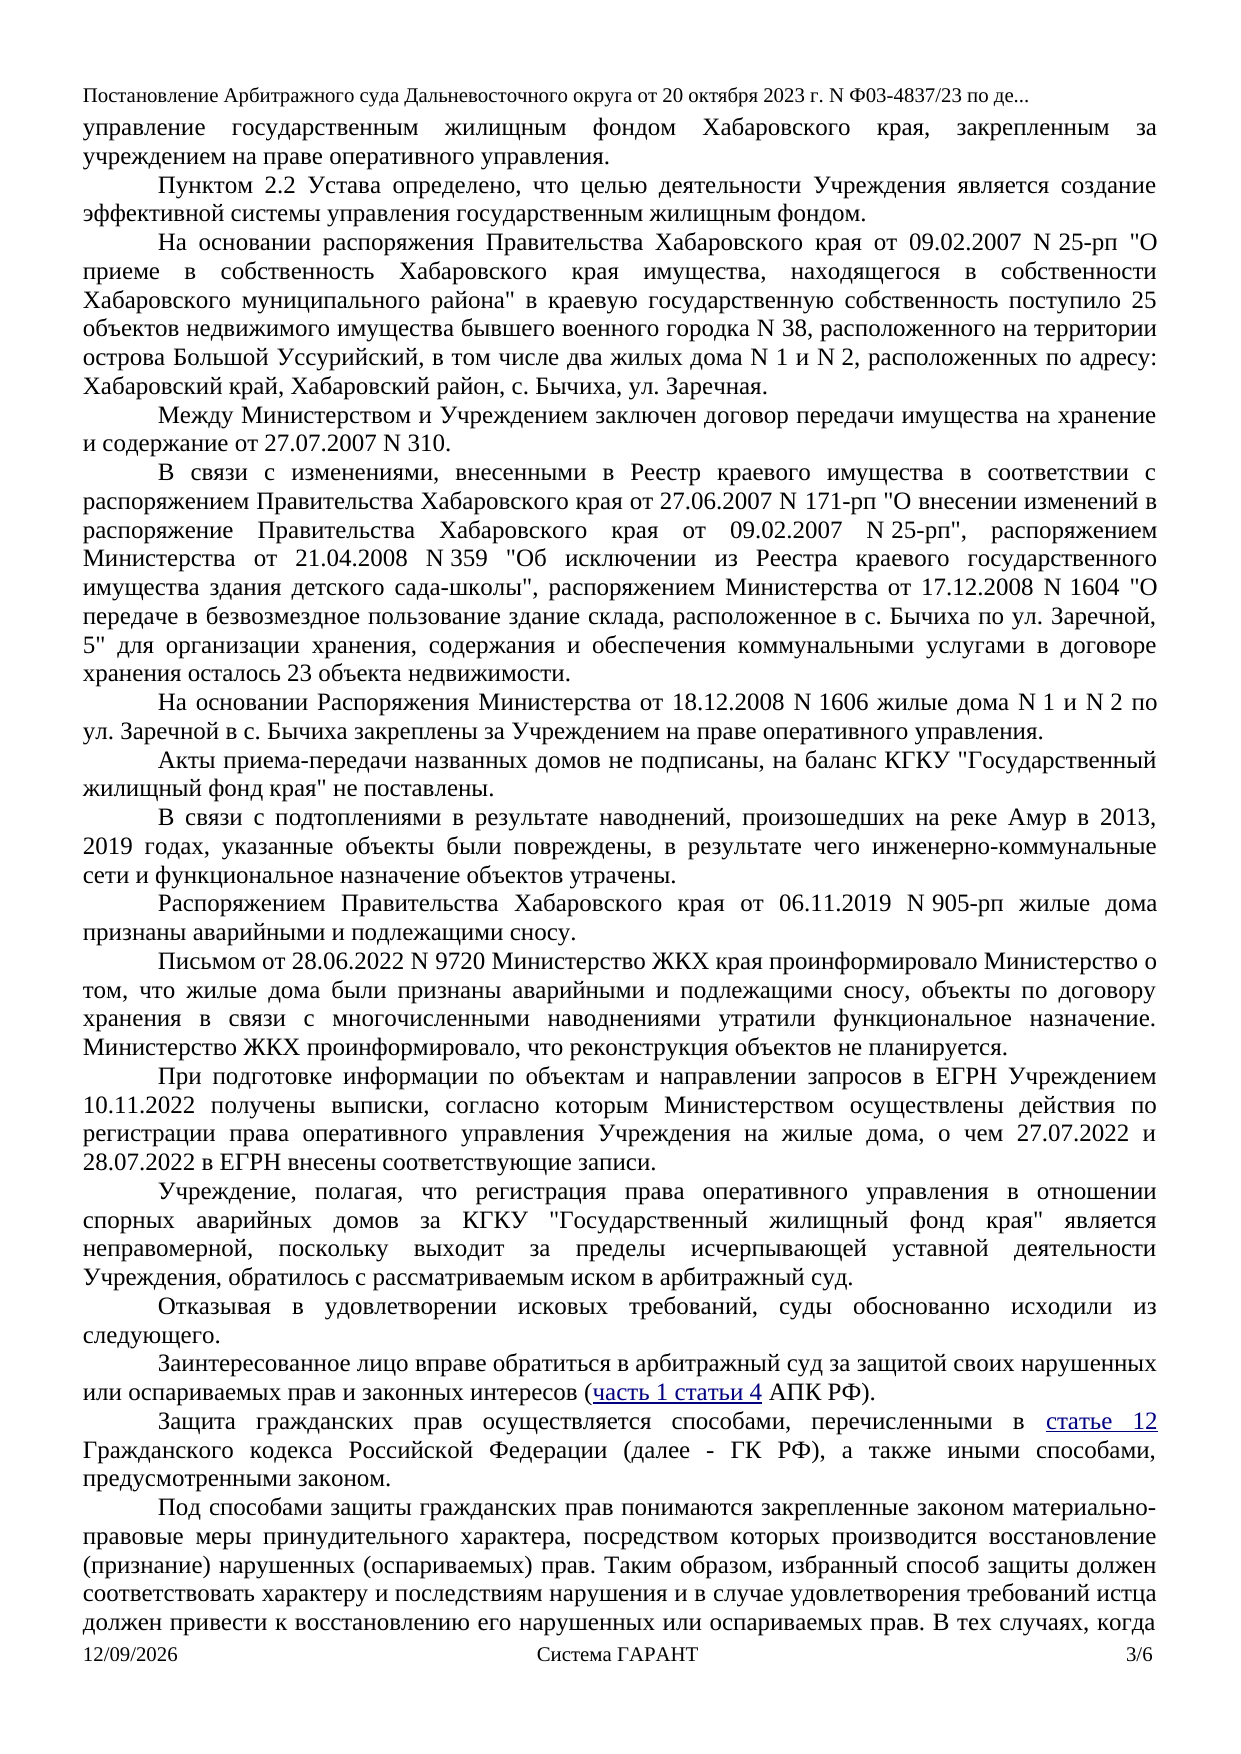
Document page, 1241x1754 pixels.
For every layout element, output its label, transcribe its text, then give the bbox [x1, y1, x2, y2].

text Отказывая в удовлетворении исковых требований, суды обоснованно исходили из следующего. [83, 1291, 1157, 1348]
text Акты приема-передачи названных домов не подписаны, на баланс КГКУ "Государственный жилищный фонд края" не поставлены. [83, 745, 1157, 802]
text Под способами защиты гражданских прав понимаются закрепленные законом материально-правовые меры принудительного характера, посредством которых производится восстановление (признание) нарушенных (оспариваемых) прав. Таким образом, избранный способ защиты должен соответствовать характеру и последствиям нарушения и в случае удовлетворения требований истца должен привести к восстановлению его нарушенных или оспариваемых прав. В тех случаях, когда [83, 1492, 1157, 1636]
text На основании Распоряжения Министерства от 18.12.2008 N 1606 жилые дома N 1 и N 2 по ул. Заречной в с. Бычиха закреплены за Учреждением на праве оперативного управления. [83, 687, 1157, 745]
text Между Министерством и Учреждением заключен договор передачи имущества на хранение и содержание от 27.07.2007 N 310. [83, 400, 1157, 457]
text Защита гражданских прав осуществляется способами, перечисленными в статье 12 Гражданского кодекса Российской Федерации (далее - ГК РФ), а также иными способами, предусмотренными законом. [83, 1406, 1157, 1492]
text При подготовке информации по объектам и направлении запросов в ЕГРН Учреждением 10.11.2022 получены выписки, согласно которым Министерством осуществлены действия по регистрации права оперативного управления Учреждения на жилые дома, о чем 27.07.2022 и 28.07.2022 в ЕГРН внесены соответствующие записи. [83, 1061, 1157, 1176]
text Заинтересованное лицо вправе обратиться в арбитражный суд за защитой своих нарушенных или оспариваемых прав и законных интересов (часть 1 статьи 4 АПК РФ). [83, 1348, 1157, 1406]
text Пунктом 2.2 Устава определено, что целью деятельности Учреждения является создание эффективной системы управления государственным жилищным фондом. [83, 170, 1157, 227]
text управление государственным жилищным фондом Хабаровского края, закрепленным за учреждением на праве оперативного управления. [83, 112, 1157, 170]
text В связи с подтоплениями в результате наводнений, произошедших на реке Амур в 2013, 2019 годах, указанные объекты были повреждены, в результате чего инженерно-коммунальные сети и функциональное назначение объектов утрачены. [83, 802, 1157, 888]
text На основании распоряжения Правительства Хабаровского края от 09.02.2007 N 25-рп "О приеме в собственность Хабаровского края имущества, находящегося в собственности Хабаровского муниципального района" в краевую государственную собственность поступило 25 объектов недвижимого имущества бывшего военного городка N 38, расположенного на территории острова Большой Уссурийский, в том числе два жилых дома N 1 и N 2, расположенных по адресу: Хабаровский край, Хабаровский район, с. Бычиха, ул. Заречная. [83, 227, 1157, 400]
text Учреждение, полагая, что регистрация права оперативного управления в отношении спорных аварийных домов за КГКУ "Государственный жилищный фонд края" является неправомерной, поскольку выходит за пределы исчерпывающей уставной деятельности Учреждения, обратилось с рассматриваемым иском в арбитражный суд. [83, 1176, 1157, 1291]
text В связи с изменениями, внесенными в Реестр краевого имущества в соответствии с распоряжением Правительства Хабаровского края от 27.06.2007 N 171-рп "О внесении изменений в распоряжение Правительства Хабаровского края от 09.02.2007 N 25-рп", распоряжением Министерства от 21.04.2008 N 359 "Об исключении из Реестра краевого государственного имущества здания детского сада-школы", распоряжением Министерства от 17.12.2008 N 1604 "О передаче в безвозмездное пользование здание склада, расположенное в с. Бычиха по ул. Заречной, 5" для организации хранения, содержания и обеспечения коммунальными услугами в договоре хранения осталось 23 объекта недвижимости. [83, 457, 1157, 687]
text Письмом от 28.06.2022 N 9720 Министерство ЖКХ края проинформировало Министерство о том, что жилые дома были признаны аварийными и подлежащими сносу, объекты по договору хранения в связи с многочисленными наводнениями утратили функциональное назначение. Министерство ЖКХ проинформировало, что реконструкция объектов не планируется. [83, 946, 1157, 1061]
text Распоряжением Правительства Хабаровского края от 06.11.2019 N 905-рп жилые дома признаны аварийными и подлежащими сносу. [83, 888, 1157, 946]
